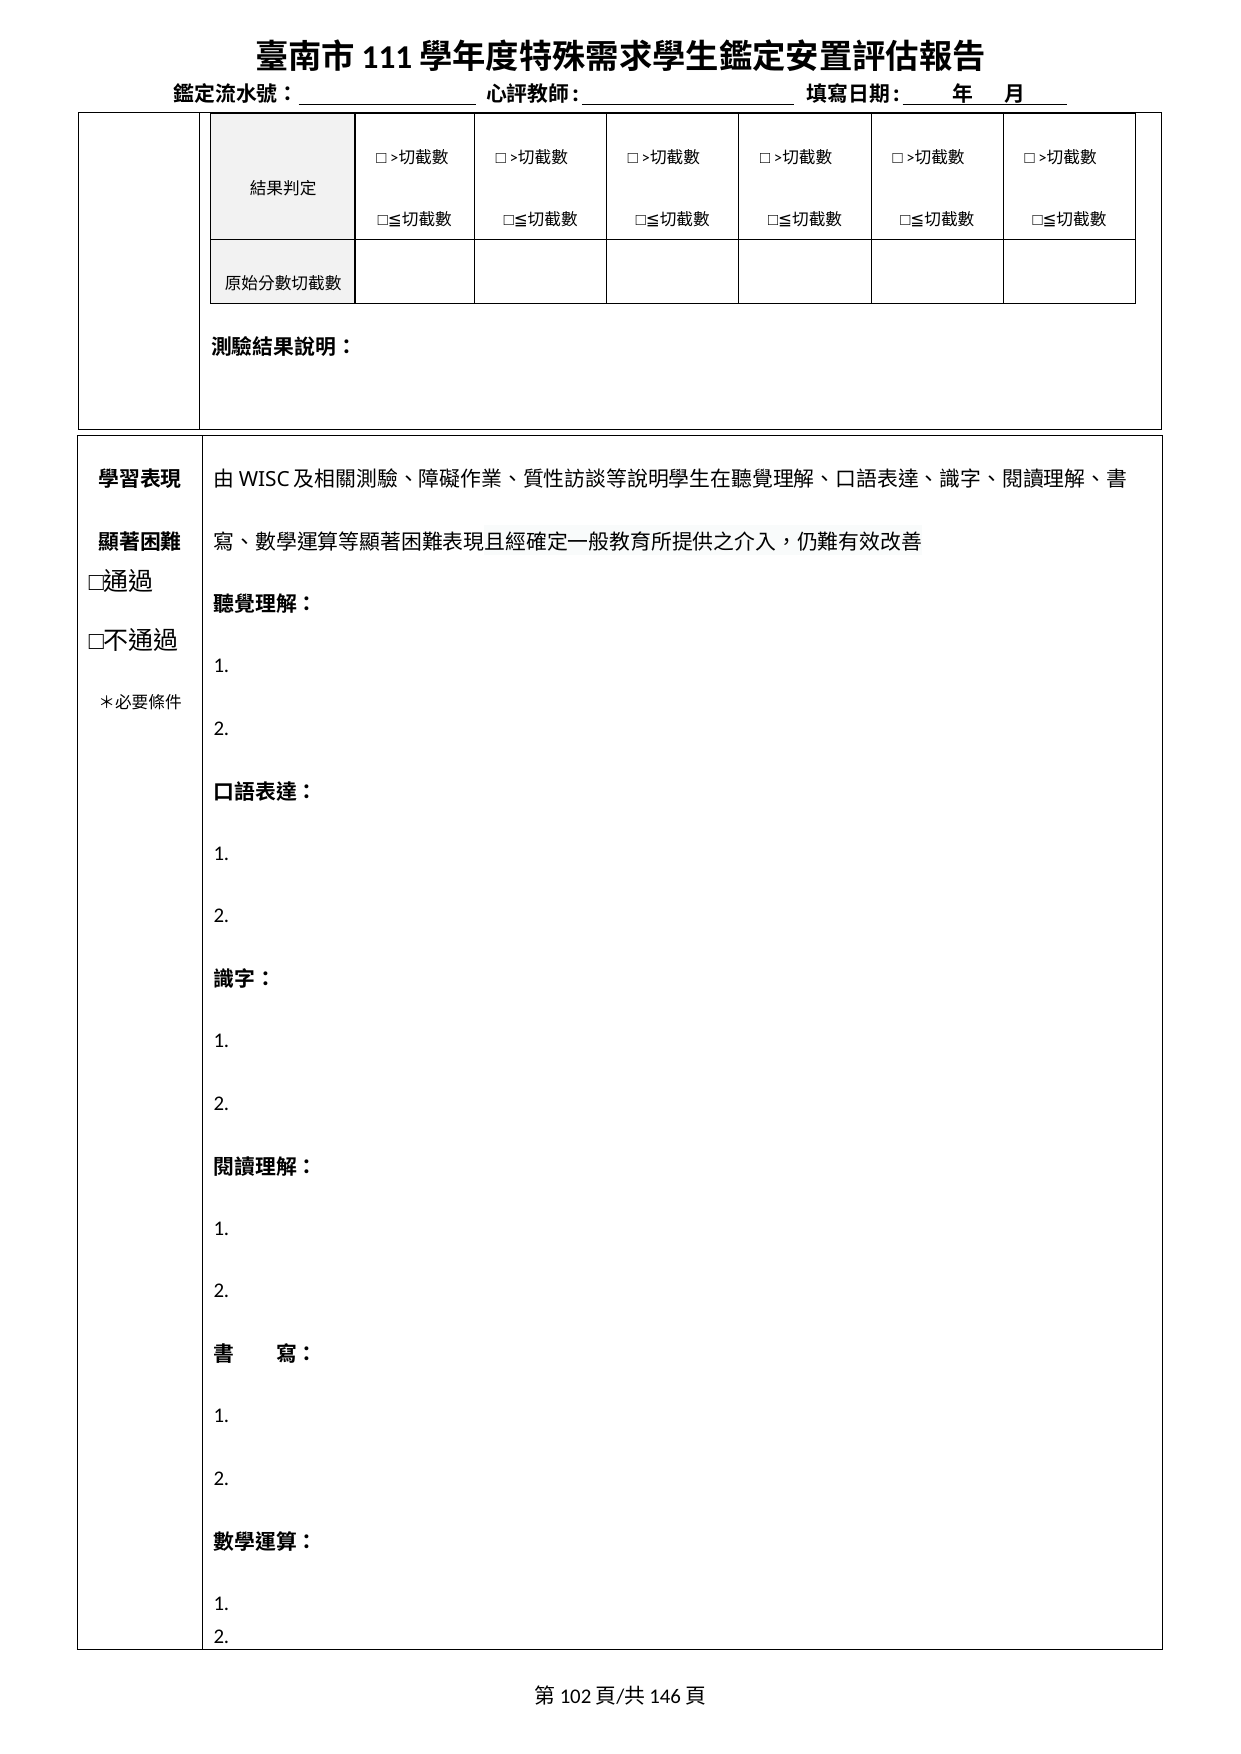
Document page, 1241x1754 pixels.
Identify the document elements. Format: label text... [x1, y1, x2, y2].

table_cell [475, 240, 606, 303]
table_header 由WISC及相關測驗、障礙作業、質性訪談等說明學生在聽覺理解、口語表達、識字、閱讀理解、書寫、數學運算等顯著困難表現且經確定一般教育所提供之介入，仍難有效改善 聽覺理解： 1. 2. 口語表達： 1. 2. 識字： 1. 2. 閱讀理解： 1. 2. 書 寫： 1. 2. 數學運算： 1. 2. [203, 436, 1162, 1649]
table_cell □ >切截數 □≦切截數 [607, 114, 738, 239]
table_cell [872, 240, 1003, 303]
table_cell □ >切截數 □≦切截數 [356, 114, 474, 239]
table_cell [739, 240, 871, 303]
table_cell □ >切截數 □≦切截數 [475, 114, 606, 239]
table_cell [1004, 240, 1135, 303]
table_cell 原始分數切截數 [211, 240, 354, 303]
table_cell 測驗結果說明： [200, 113, 1161, 429]
table_cell □ >切截數 □≦切截數 [739, 114, 871, 239]
table_header 學習表現 顯著困難 □通過 □不通過 ＊必要條件 [78, 436, 202, 1649]
table_cell [356, 240, 474, 303]
table_cell □ >切截數 □≦切截數 [1004, 114, 1135, 239]
table_cell [607, 240, 738, 303]
table_cell [79, 113, 199, 429]
table_cell □ >切截數 □≦切截數 [872, 114, 1003, 239]
table_cell 結果判定 [211, 114, 354, 239]
